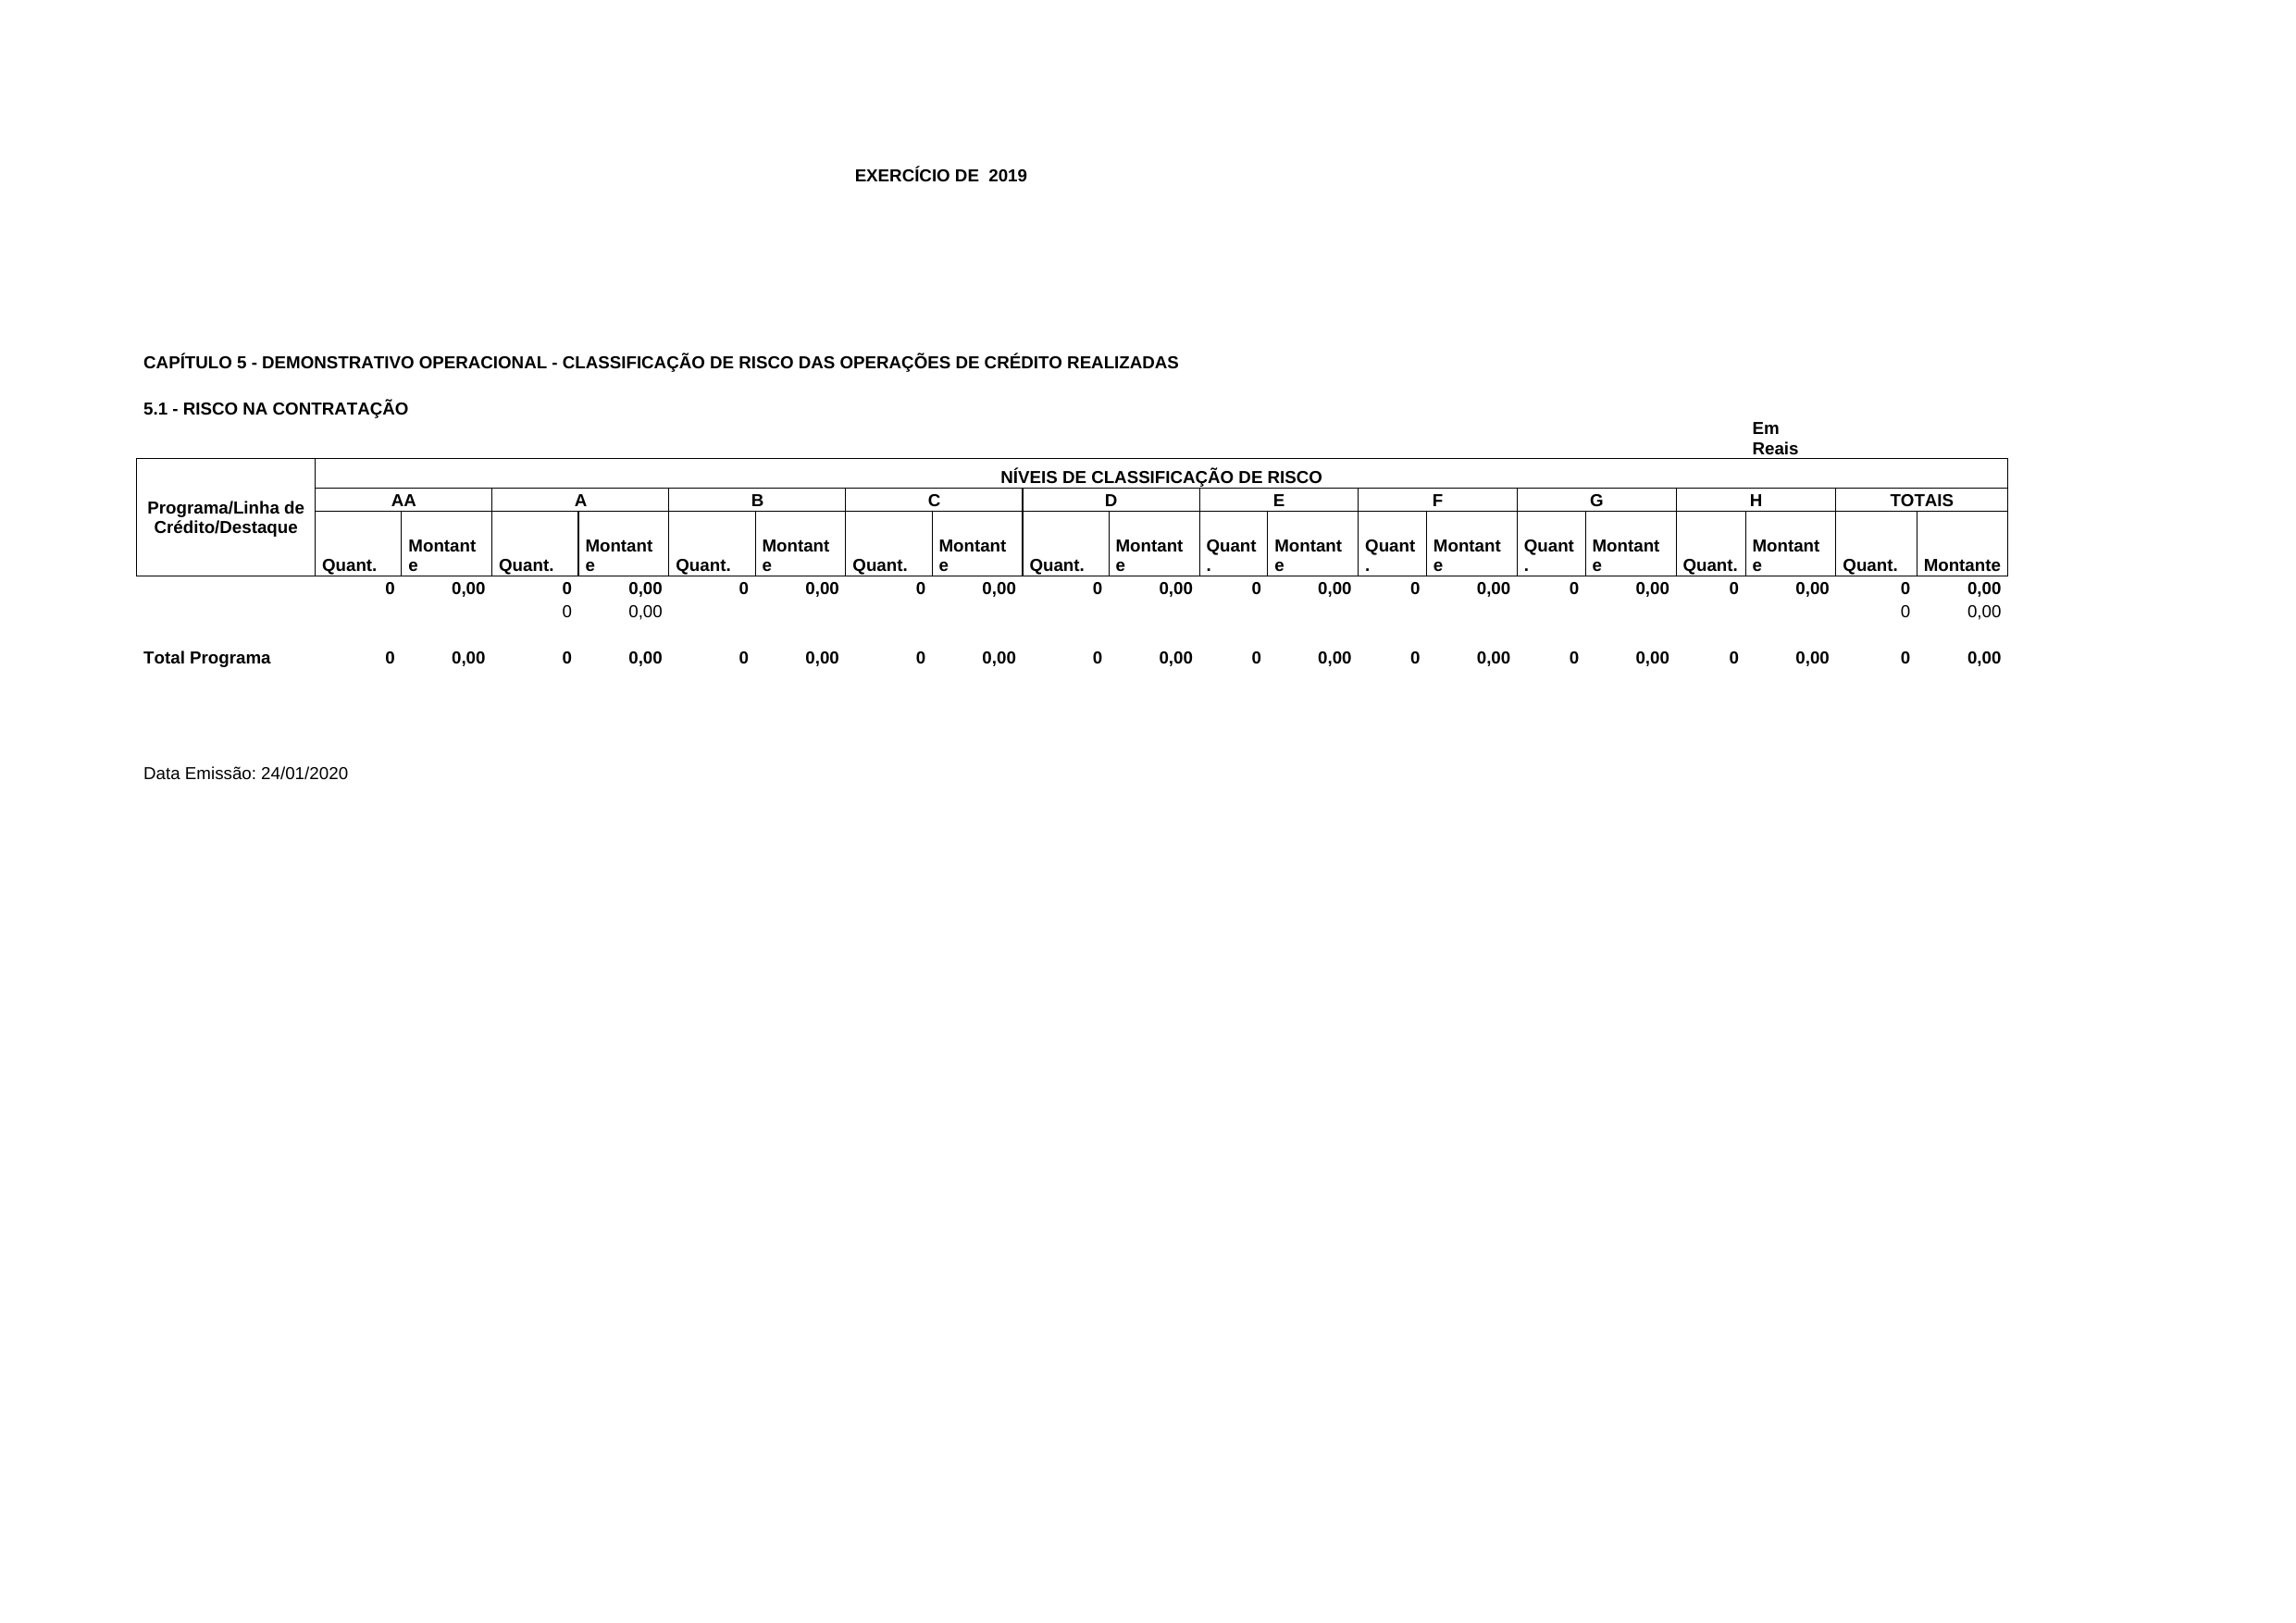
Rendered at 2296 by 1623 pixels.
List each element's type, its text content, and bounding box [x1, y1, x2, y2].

table_cell Montante [756, 512, 845, 576]
table_cell [1268, 946, 1359, 969]
table_cell [755, 853, 846, 876]
table_cell [492, 946, 578, 969]
table_cell Montante [933, 512, 1022, 576]
table_cell [137, 899, 316, 923]
table_cell [1268, 210, 1359, 233]
table_cell [1359, 899, 1426, 923]
table_cell [1917, 830, 2007, 853]
table_cell [1745, 210, 1836, 233]
table_cell [492, 303, 578, 326]
table_cell [669, 326, 755, 349]
table_cell [669, 830, 755, 853]
table_cell [402, 714, 492, 737]
table_cell [669, 622, 755, 645]
table_cell 0,00 [578, 645, 669, 668]
table_cell [1199, 326, 1268, 349]
table_cell [1426, 372, 1517, 395]
table_cell [932, 599, 1023, 622]
table_cell [1023, 784, 1109, 807]
table_cell 0 [1359, 576, 1426, 599]
table_cell [1517, 349, 1585, 372]
table_cell [1585, 187, 1676, 210]
table_cell [578, 303, 669, 326]
table_cell [669, 784, 755, 807]
table_cell 0 [1517, 645, 1585, 668]
table_cell [755, 946, 846, 969]
table_cell [1023, 761, 1109, 784]
table_cell [1836, 349, 1917, 372]
table_cell [578, 807, 669, 830]
table_cell [1199, 761, 1268, 784]
table_cell [1268, 784, 1359, 807]
table_cell [1676, 622, 1745, 645]
table_cell [1199, 853, 1268, 876]
table_cell [1199, 233, 1268, 256]
table_cell [1836, 279, 1917, 303]
table_cell [755, 714, 846, 737]
table_cell [578, 622, 669, 645]
table_cell [1745, 714, 1836, 737]
table_header [1836, 164, 1917, 187]
table_cell [1359, 853, 1426, 876]
table_cell [1585, 807, 1676, 830]
table_cell [578, 256, 669, 279]
table_cell [1426, 946, 1517, 969]
table_cell [492, 714, 578, 737]
table_cell [1517, 714, 1585, 737]
table_cell [578, 187, 669, 210]
table_cell [1023, 187, 1109, 210]
table_cell [402, 853, 492, 876]
table_cell [932, 853, 1023, 876]
table_cell [669, 691, 755, 714]
table_cell [1023, 714, 1109, 737]
table_cell [1517, 899, 1585, 923]
table_cell [755, 622, 846, 645]
table_cell [1359, 691, 1426, 714]
table_cell [669, 923, 755, 946]
table_cell [1359, 761, 1426, 784]
table_cell [1359, 395, 1426, 418]
table_cell [492, 418, 578, 458]
table_cell [492, 233, 578, 256]
table_cell [1676, 691, 1745, 714]
table_cell 0,00 [402, 645, 492, 668]
table_cell [1585, 691, 1676, 714]
table_cell [402, 372, 492, 395]
table_cell [1745, 187, 1836, 210]
table_cell [1109, 923, 1199, 946]
table_cell [669, 876, 755, 899]
table_cell [755, 691, 846, 714]
table_cell 0,00 [1585, 576, 1676, 599]
table_cell [137, 326, 316, 349]
table_cell [1199, 923, 1268, 946]
table_cell [846, 761, 932, 784]
table_cell [755, 372, 846, 395]
table_cell [1517, 599, 1585, 622]
table_cell 0,00 [1917, 576, 2007, 599]
table_cell [755, 210, 846, 233]
table_cell [1426, 830, 1517, 853]
table_cell [1517, 876, 1585, 899]
table_cell [1676, 210, 1745, 233]
table_cell [1268, 187, 1359, 210]
table_cell [669, 187, 755, 210]
table_cell [578, 714, 669, 737]
table_cell [846, 303, 932, 326]
table_cell Montante [1746, 512, 1835, 576]
table_cell [1585, 279, 1676, 303]
table_cell [1109, 691, 1199, 714]
table_cell [1426, 395, 1517, 418]
table_cell [1745, 349, 1836, 372]
table_cell [1836, 714, 1917, 737]
table_cell [1585, 899, 1676, 923]
table_cell [1359, 326, 1426, 349]
table_cell [1023, 233, 1109, 256]
table_cell [1109, 303, 1199, 326]
table_cell [1023, 876, 1109, 899]
table_header EXERCÍCIO DE 2019 [137, 164, 1745, 187]
table_header [1917, 164, 2007, 187]
table_cell [1676, 233, 1745, 256]
table_cell [1917, 187, 2007, 210]
table_cell [1917, 395, 2007, 418]
table_cell [1023, 418, 1109, 458]
table_cell [1517, 395, 1585, 418]
table_cell [932, 784, 1023, 807]
table_cell [1426, 279, 1517, 303]
table_cell [669, 899, 755, 923]
table_cell [669, 761, 755, 784]
table_cell [1676, 853, 1745, 876]
table_cell [755, 668, 846, 691]
table_cell 0 [316, 645, 402, 668]
table_cell [1676, 303, 1745, 326]
table_cell [137, 668, 316, 691]
table_cell [1109, 853, 1199, 876]
table_cell [1676, 923, 1745, 946]
table_cell [1109, 622, 1199, 645]
table_cell [932, 946, 1023, 969]
table_cell [316, 418, 402, 458]
table_cell [1359, 668, 1426, 691]
table_cell Montante [1427, 512, 1517, 576]
table_cell [669, 737, 755, 761]
table_cell [1836, 876, 1917, 899]
table_cell [137, 372, 316, 395]
table_cell [1836, 210, 1917, 233]
table_cell [1917, 853, 2007, 876]
table_cell [492, 853, 578, 876]
table_cell [1199, 784, 1268, 807]
table_cell [1517, 418, 1585, 458]
table_cell [1426, 622, 1517, 645]
table_cell [1199, 691, 1268, 714]
table_cell [1676, 807, 1745, 830]
table_cell [316, 807, 402, 830]
table_cell [1836, 303, 1917, 326]
table_cell TOTAIS [1836, 489, 2007, 511]
table_cell [492, 899, 578, 923]
table_cell 0,00 [578, 576, 669, 599]
table_cell [1517, 691, 1585, 714]
table_cell [1585, 946, 1676, 969]
table_cell [1917, 349, 2007, 372]
table_cell [932, 761, 1023, 784]
table_cell [137, 576, 316, 599]
table_cell [316, 668, 402, 691]
table_cell [492, 372, 578, 395]
table_cell 0 [492, 576, 578, 599]
table_cell [1836, 784, 1917, 807]
table_cell [755, 279, 846, 303]
table_cell [846, 714, 932, 737]
table_cell [1359, 210, 1426, 233]
table_cell [846, 326, 932, 349]
table_cell [1585, 668, 1676, 691]
table_cell [669, 714, 755, 737]
table_cell [1917, 326, 2007, 349]
table_cell [846, 372, 932, 395]
table_cell [1359, 418, 1426, 458]
table_cell [1676, 418, 1745, 458]
table_cell [1676, 830, 1745, 853]
table_cell [1836, 737, 1917, 761]
table_cell [1676, 187, 1745, 210]
table_cell 0,00 [1268, 645, 1359, 668]
table_cell [1517, 303, 1585, 326]
table_cell [932, 372, 1023, 395]
table_cell [1109, 668, 1199, 691]
table_cell [137, 187, 316, 210]
table_cell [755, 599, 846, 622]
table_cell [316, 923, 402, 946]
table_cell [1836, 853, 1917, 876]
table_cell Programa/Linha de Crédito/Destaque [137, 459, 315, 576]
table_cell [1585, 418, 1676, 458]
table_cell [1109, 807, 1199, 830]
table_cell [1836, 761, 1917, 784]
table_cell [1676, 784, 1745, 807]
table_cell [402, 784, 492, 807]
table_cell [1426, 923, 1517, 946]
table_cell [846, 923, 932, 946]
table_cell [1917, 233, 2007, 256]
table_cell [578, 326, 669, 349]
table_cell [402, 187, 492, 210]
table_cell [578, 946, 669, 969]
table_cell [1426, 714, 1517, 737]
table_cell 0 [846, 645, 932, 668]
table_cell [1023, 326, 1109, 349]
table_cell [1676, 279, 1745, 303]
table_cell [1109, 830, 1199, 853]
table_cell [1426, 418, 1517, 458]
table_cell [1359, 303, 1426, 326]
table_cell [1359, 279, 1426, 303]
table_cell [932, 279, 1023, 303]
table_cell [932, 876, 1023, 899]
table_cell [402, 599, 492, 622]
table_cell [1836, 326, 1917, 349]
table_cell [932, 256, 1023, 279]
table_cell [316, 303, 402, 326]
table_cell [1917, 691, 2007, 714]
table_cell [846, 830, 932, 853]
table_cell [1109, 899, 1199, 923]
table_cell [1585, 395, 1676, 418]
table_cell [669, 668, 755, 691]
table_cell 0 [1199, 576, 1268, 599]
table_cell [1359, 622, 1426, 645]
table_cell [1745, 256, 1836, 279]
table_cell [1109, 210, 1199, 233]
table_cell [1199, 372, 1268, 395]
table_cell [492, 210, 578, 233]
table_cell [1109, 187, 1199, 210]
table_cell [1268, 807, 1359, 830]
table_cell Total Programa [137, 645, 316, 668]
table_cell [1109, 946, 1199, 969]
table_cell 0 [1836, 599, 1917, 622]
table_cell [1836, 830, 1917, 853]
table_cell [1745, 761, 1836, 784]
table_cell [846, 807, 932, 830]
table_cell [1836, 899, 1917, 923]
table_cell [846, 784, 932, 807]
table_cell [1109, 876, 1199, 899]
table_cell [1109, 326, 1199, 349]
table_cell [1268, 899, 1359, 923]
table_cell [1359, 187, 1426, 210]
table_cell [669, 256, 755, 279]
table_cell [402, 256, 492, 279]
table_cell [1199, 899, 1268, 923]
table_cell [1359, 714, 1426, 737]
table_cell [1023, 210, 1109, 233]
table_cell [1023, 668, 1109, 691]
table_cell [578, 668, 669, 691]
table_cell [1199, 714, 1268, 737]
table_cell [1745, 830, 1836, 853]
table_cell 0 [492, 645, 578, 668]
table_cell [316, 622, 402, 645]
table_cell [1585, 210, 1676, 233]
table_cell [755, 737, 846, 761]
table_cell Quant. [1024, 512, 1109, 576]
table_cell [1426, 784, 1517, 807]
table_cell [1199, 737, 1268, 761]
table_cell 0,00 [578, 599, 669, 622]
table_cell [1585, 737, 1676, 761]
table_cell [402, 622, 492, 645]
table_cell [402, 326, 492, 349]
table_cell [1676, 899, 1745, 923]
table_cell [1745, 622, 1836, 645]
table_cell [932, 187, 1023, 210]
table_cell [1917, 784, 2007, 807]
table_cell 0,00 [755, 645, 846, 668]
table_cell [755, 418, 846, 458]
table_cell [402, 737, 492, 761]
table_cell 0,00 [1109, 645, 1199, 668]
table_cell [846, 899, 932, 923]
table_cell 0 [1199, 645, 1268, 668]
table_cell [669, 279, 755, 303]
table_cell [1676, 876, 1745, 899]
table_cell 0,00 [1585, 645, 1676, 668]
table_cell [1109, 784, 1199, 807]
table_cell [1517, 279, 1585, 303]
table_cell [1199, 395, 1268, 418]
table_cell [755, 233, 846, 256]
table_cell [846, 599, 932, 622]
table_cell [1426, 899, 1517, 923]
table_cell [1426, 256, 1517, 279]
table_cell [1426, 187, 1517, 210]
table_cell [1836, 668, 1917, 691]
table_cell 0 [669, 576, 755, 599]
table_cell [1109, 256, 1199, 279]
table_cell [846, 668, 932, 691]
table_cell 0,00 [755, 576, 846, 599]
table_cell [1268, 876, 1359, 899]
table_cell [1917, 668, 2007, 691]
table_cell [1917, 876, 2007, 899]
table_cell [1359, 946, 1426, 969]
table_cell [316, 830, 402, 853]
table_cell [1426, 876, 1517, 899]
table_cell [578, 876, 669, 899]
table_cell 0 [846, 576, 932, 599]
table_cell [137, 923, 316, 946]
table_cell [402, 761, 492, 784]
table_cell [316, 372, 402, 395]
table_cell 0,00 [1109, 576, 1199, 599]
table_cell [402, 807, 492, 830]
table_cell 0,00 [1745, 645, 1836, 668]
table_cell [669, 303, 755, 326]
table_cell [1023, 279, 1109, 303]
table_cell [1426, 349, 1517, 372]
table_cell [1917, 737, 2007, 761]
table_cell [1023, 737, 1109, 761]
table_cell [137, 714, 316, 737]
table_cell [846, 946, 932, 969]
table_cell [1676, 599, 1745, 622]
table_cell [402, 279, 492, 303]
table_cell [1268, 395, 1359, 418]
table_cell [492, 187, 578, 210]
table_cell [578, 691, 669, 714]
table_cell [316, 599, 402, 622]
table_cell [578, 210, 669, 233]
table_cell 0 [1359, 645, 1426, 668]
table_cell [669, 210, 755, 233]
table_cell [846, 622, 932, 645]
table_cell [316, 233, 402, 256]
table_cell [755, 303, 846, 326]
table_cell [1426, 326, 1517, 349]
table_cell 0,00 [932, 576, 1023, 599]
table_cell [1199, 599, 1268, 622]
table_cell [1023, 256, 1109, 279]
table_cell [137, 599, 316, 622]
table_cell [1517, 187, 1585, 210]
table_cell [578, 899, 669, 923]
table_cell [1517, 784, 1585, 807]
table_cell [1517, 668, 1585, 691]
table_header [1745, 164, 1836, 187]
table_cell 0 [669, 645, 755, 668]
table_cell 0 [1023, 576, 1109, 599]
table_cell [669, 233, 755, 256]
table_cell [1426, 737, 1517, 761]
table_cell [137, 279, 316, 303]
table_cell Data Emissão: 24/01/2020 [137, 761, 402, 784]
table_cell [1359, 737, 1426, 761]
table_cell [1426, 761, 1517, 784]
table_cell [1836, 372, 1917, 395]
table_cell [1836, 807, 1917, 830]
table_cell [846, 256, 932, 279]
table_cell CAPÍTULO 5 - DEMONSTRATIVO OPERACIONAL - CLASSIFICAÇÃO DE RISCO DAS OPERAÇÕES DE CRÉDITO REALIZADAS [137, 349, 1199, 372]
table_cell [1585, 714, 1676, 737]
table_cell [1585, 761, 1676, 784]
table_cell F [1359, 489, 1517, 511]
table_cell [137, 853, 316, 876]
table_cell [1745, 899, 1836, 923]
table_cell [932, 807, 1023, 830]
table_cell Quant. [1518, 512, 1585, 576]
table_cell [316, 691, 402, 714]
table_cell [1023, 622, 1109, 645]
table_cell [932, 899, 1023, 923]
table_cell [1517, 923, 1585, 946]
table_cell [402, 668, 492, 691]
table_cell [1023, 923, 1109, 946]
table_cell [578, 418, 669, 458]
table_cell [1023, 853, 1109, 876]
table_cell [492, 737, 578, 761]
table_cell [1426, 807, 1517, 830]
table_cell Quant. [1200, 512, 1267, 576]
table_cell [1268, 279, 1359, 303]
table_cell [1359, 923, 1426, 946]
table_cell [1268, 668, 1359, 691]
table_cell [316, 853, 402, 876]
table_cell [755, 256, 846, 279]
table_cell [1917, 923, 2007, 946]
table_cell [1917, 807, 2007, 830]
table_cell [1109, 599, 1199, 622]
table_cell [1836, 923, 1917, 946]
table_cell [1268, 326, 1359, 349]
table_cell [578, 737, 669, 761]
table_cell [402, 923, 492, 946]
table_cell [1268, 622, 1359, 645]
table_cell 0,00 [1268, 576, 1359, 599]
table_cell [669, 853, 755, 876]
table_cell [1836, 395, 1917, 418]
table_cell [1426, 210, 1517, 233]
table_cell [755, 187, 846, 210]
table_cell AA [316, 489, 491, 511]
table_cell [1517, 853, 1585, 876]
table_cell [1917, 899, 2007, 923]
table_cell [1199, 622, 1268, 645]
table_cell [1426, 853, 1517, 876]
table_cell [316, 876, 402, 899]
table_cell [1676, 668, 1745, 691]
table_cell [1023, 946, 1109, 969]
table_cell 0,00 [1917, 599, 2007, 622]
table_cell 0,00 [932, 645, 1023, 668]
table_cell [1199, 946, 1268, 969]
table_cell [578, 830, 669, 853]
table_cell [1517, 372, 1585, 395]
table_cell Montante [402, 512, 491, 576]
table_cell [1745, 784, 1836, 807]
table_cell [932, 418, 1023, 458]
table_cell B [669, 489, 845, 511]
table_cell [1585, 326, 1676, 349]
table_cell [1268, 761, 1359, 784]
table_cell [492, 876, 578, 899]
table_cell [755, 923, 846, 946]
table_cell [932, 830, 1023, 853]
table_cell [137, 946, 316, 969]
table_cell D [1024, 489, 1199, 511]
table_cell [578, 784, 669, 807]
table_cell [1836, 418, 1917, 458]
table_cell Quant. [1359, 512, 1426, 576]
table_cell [1585, 830, 1676, 853]
table_cell G [1518, 489, 1676, 511]
table_cell [1585, 372, 1676, 395]
table_cell E [1200, 489, 1358, 511]
table_cell [316, 946, 402, 969]
table_cell [1359, 349, 1426, 372]
table_cell [932, 737, 1023, 761]
table_cell [1676, 761, 1745, 784]
table_cell [1023, 691, 1109, 714]
table_cell 0,00 [1426, 576, 1517, 599]
table_cell 0,00 [1917, 645, 2007, 668]
table_cell [1109, 233, 1199, 256]
table_cell [1268, 256, 1359, 279]
table_cell [1676, 714, 1745, 737]
table_cell 0,00 [402, 576, 492, 599]
table_cell [1917, 418, 2007, 458]
table_cell [1676, 326, 1745, 349]
table_cell [1745, 279, 1836, 303]
table_cell [1268, 418, 1359, 458]
table_cell [1745, 372, 1836, 395]
table_cell [1199, 418, 1268, 458]
table_cell [1917, 256, 2007, 279]
table_cell [492, 256, 578, 279]
table_cell [1517, 256, 1585, 279]
table_cell [1023, 830, 1109, 853]
table_cell [932, 691, 1023, 714]
table_cell [402, 233, 492, 256]
table_cell 0 [316, 576, 402, 599]
table_cell [1268, 233, 1359, 256]
table_cell [1199, 668, 1268, 691]
table_cell 0 [1836, 645, 1917, 668]
table_cell [578, 761, 669, 784]
table_cell 0 [492, 599, 578, 622]
table_cell 0 [1023, 645, 1109, 668]
table_cell [316, 899, 402, 923]
table_cell [1517, 622, 1585, 645]
table_cell [492, 923, 578, 946]
table_cell 0,00 [1426, 645, 1517, 668]
table_cell [1268, 372, 1359, 395]
table_cell [1359, 233, 1426, 256]
table_cell Montante [579, 512, 668, 576]
table_cell [1585, 599, 1676, 622]
table_cell [137, 691, 316, 714]
table_cell [846, 187, 932, 210]
table_cell [1199, 349, 1268, 372]
table_cell Quant. [846, 512, 932, 576]
table_cell 0,00 [1745, 576, 1836, 599]
table_cell [1199, 303, 1268, 326]
table_cell [137, 256, 316, 279]
table_cell [316, 326, 402, 349]
table_cell [1836, 946, 1917, 969]
table_cell [846, 418, 932, 458]
table_cell [492, 830, 578, 853]
table_cell [1745, 923, 1836, 946]
table_cell [1745, 668, 1836, 691]
table_cell [1585, 923, 1676, 946]
table_cell [1109, 761, 1199, 784]
table_cell [402, 210, 492, 233]
table_cell [137, 876, 316, 899]
table_cell [316, 784, 402, 807]
table_cell [932, 303, 1023, 326]
table_cell Montante [1586, 512, 1676, 576]
table_cell [1426, 691, 1517, 714]
table_cell [1359, 784, 1426, 807]
table_cell [578, 372, 669, 395]
table_cell [1426, 303, 1517, 326]
table_cell 0 [1517, 576, 1585, 599]
table_cell Montante [1268, 512, 1358, 576]
table_cell [1585, 784, 1676, 807]
table_cell [1109, 279, 1199, 303]
table_cell [1585, 349, 1676, 372]
table_cell [1023, 372, 1109, 395]
table_cell [1836, 622, 1917, 645]
table_cell [1917, 372, 2007, 395]
table_cell [932, 714, 1023, 737]
table_cell [1517, 210, 1585, 233]
table_cell [1426, 233, 1517, 256]
table_cell [402, 899, 492, 923]
table_cell 5.1 - RISCO NA CONTRATAÇÃO [137, 395, 1199, 418]
table_cell [1359, 876, 1426, 899]
table_cell [755, 876, 846, 899]
table_cell [402, 691, 492, 714]
table_cell [1745, 326, 1836, 349]
table_cell [1268, 349, 1359, 372]
table_cell [1745, 303, 1836, 326]
table_cell [1917, 210, 2007, 233]
table_cell Quant. [316, 512, 401, 576]
table_cell [1023, 899, 1109, 923]
table_cell [1359, 372, 1426, 395]
table_cell Montante [1917, 512, 2007, 576]
table_cell [1199, 210, 1268, 233]
table_cell [137, 210, 316, 233]
table_cell [1836, 233, 1917, 256]
table_cell Quant. [1836, 512, 1917, 576]
table_cell [492, 691, 578, 714]
table_cell [1585, 303, 1676, 326]
table_cell [1199, 876, 1268, 899]
table_cell Montante [1110, 512, 1199, 576]
table_cell [1517, 807, 1585, 830]
table_cell [1268, 737, 1359, 761]
table_cell 0 [1676, 645, 1745, 668]
table_cell [137, 737, 316, 761]
table_cell [1676, 946, 1745, 969]
table_cell [932, 210, 1023, 233]
table_cell [932, 326, 1023, 349]
table_cell [1199, 279, 1268, 303]
table_cell [1517, 946, 1585, 969]
table_cell [1199, 256, 1268, 279]
table_cell H [1677, 489, 1835, 511]
table_cell [1199, 187, 1268, 210]
table_cell [1023, 807, 1109, 830]
table_cell [1023, 599, 1109, 622]
table_cell [137, 418, 316, 458]
table_cell [1917, 714, 2007, 737]
table_cell NÍVEIS DE CLASSIFICAÇÃO DE RISCO [316, 459, 2007, 488]
table_cell [492, 807, 578, 830]
table_cell [1109, 714, 1199, 737]
table_cell [1517, 830, 1585, 853]
table_cell [1745, 876, 1836, 899]
table_cell [846, 279, 932, 303]
table_cell [1836, 256, 1917, 279]
table_cell [932, 622, 1023, 645]
table_cell [755, 784, 846, 807]
table_cell [1917, 946, 2007, 969]
table_cell [1426, 668, 1517, 691]
table_cell C [846, 489, 1022, 511]
table_cell [846, 876, 932, 899]
table_cell [1745, 853, 1836, 876]
table_cell [402, 303, 492, 326]
table_cell [578, 279, 669, 303]
table_cell [669, 946, 755, 969]
table_cell [1268, 599, 1359, 622]
table_cell [1109, 372, 1199, 395]
table_cell [1676, 737, 1745, 761]
table_cell [932, 923, 1023, 946]
table_cell [492, 761, 578, 784]
table_cell [755, 807, 846, 830]
table_cell [1359, 599, 1426, 622]
table_cell [316, 210, 402, 233]
table_cell [1836, 691, 1917, 714]
table_cell [1023, 303, 1109, 326]
table_cell [755, 761, 846, 784]
table_cell [1917, 303, 2007, 326]
table_cell [1676, 395, 1745, 418]
table_cell [1268, 853, 1359, 876]
table_cell [846, 737, 932, 761]
table_cell [1359, 256, 1426, 279]
table_cell [402, 418, 492, 458]
table_cell [1517, 761, 1585, 784]
table_cell [1585, 233, 1676, 256]
table_cell [1836, 187, 1917, 210]
table_cell [1426, 599, 1517, 622]
table_cell Quant. [669, 512, 755, 576]
table_cell [137, 303, 316, 326]
table_cell [932, 233, 1023, 256]
table_cell [1268, 714, 1359, 737]
table_cell [846, 691, 932, 714]
table_cell [1359, 830, 1426, 853]
table_cell [402, 830, 492, 853]
table_cell [1517, 233, 1585, 256]
table_cell [316, 714, 402, 737]
table_cell [1676, 349, 1745, 372]
table_cell Quant. [492, 512, 577, 576]
table_cell [669, 807, 755, 830]
table_cell [1917, 279, 2007, 303]
table_cell [492, 668, 578, 691]
table_cell [1917, 622, 2007, 645]
table_cell [755, 830, 846, 853]
table_cell [1676, 372, 1745, 395]
table_cell [846, 233, 932, 256]
table_cell [137, 233, 316, 256]
table_cell [1745, 946, 1836, 969]
table_cell [1517, 737, 1585, 761]
table_cell [1359, 807, 1426, 830]
table_cell [1199, 807, 1268, 830]
table_cell 0 [1676, 576, 1745, 599]
table_cell [137, 830, 316, 853]
table_cell [492, 326, 578, 349]
table_cell A [492, 489, 668, 511]
table_cell [846, 853, 932, 876]
table_cell [578, 853, 669, 876]
table_cell [1745, 395, 1836, 418]
table_cell [846, 210, 932, 233]
table_cell [1917, 761, 2007, 784]
table_cell [316, 187, 402, 210]
table_cell [316, 279, 402, 303]
table_cell [1199, 830, 1268, 853]
table_cell [755, 326, 846, 349]
table_cell [492, 784, 578, 807]
table_cell [1268, 830, 1359, 853]
table_cell [1268, 691, 1359, 714]
table_cell [1745, 599, 1836, 622]
table_cell [1676, 256, 1745, 279]
table_cell [137, 784, 316, 807]
table_cell Em Reais [1745, 418, 1836, 458]
table_cell [1745, 737, 1836, 761]
table_cell [669, 372, 755, 395]
table_cell [1585, 853, 1676, 876]
table_cell [1585, 622, 1676, 645]
table_cell [755, 899, 846, 923]
table_cell [1109, 737, 1199, 761]
table_cell [402, 946, 492, 969]
table_cell [402, 876, 492, 899]
table_cell [492, 279, 578, 303]
table_cell [1745, 233, 1836, 256]
table_cell [669, 418, 755, 458]
table_cell [578, 233, 669, 256]
table_cell [316, 737, 402, 761]
table_cell [137, 622, 316, 645]
table_cell [137, 807, 316, 830]
table_cell [1745, 691, 1836, 714]
table_cell Quant. [1677, 512, 1745, 576]
table_cell [1585, 256, 1676, 279]
table_cell [1585, 876, 1676, 899]
table_cell [669, 599, 755, 622]
table_cell 0 [1836, 576, 1917, 599]
table_cell [1268, 923, 1359, 946]
table_cell [1517, 326, 1585, 349]
table_cell [578, 923, 669, 946]
table_cell [1109, 418, 1199, 458]
table_cell [492, 622, 578, 645]
table_cell [1745, 807, 1836, 830]
table_cell [1268, 303, 1359, 326]
table_cell [316, 256, 402, 279]
table_cell [932, 668, 1023, 691]
